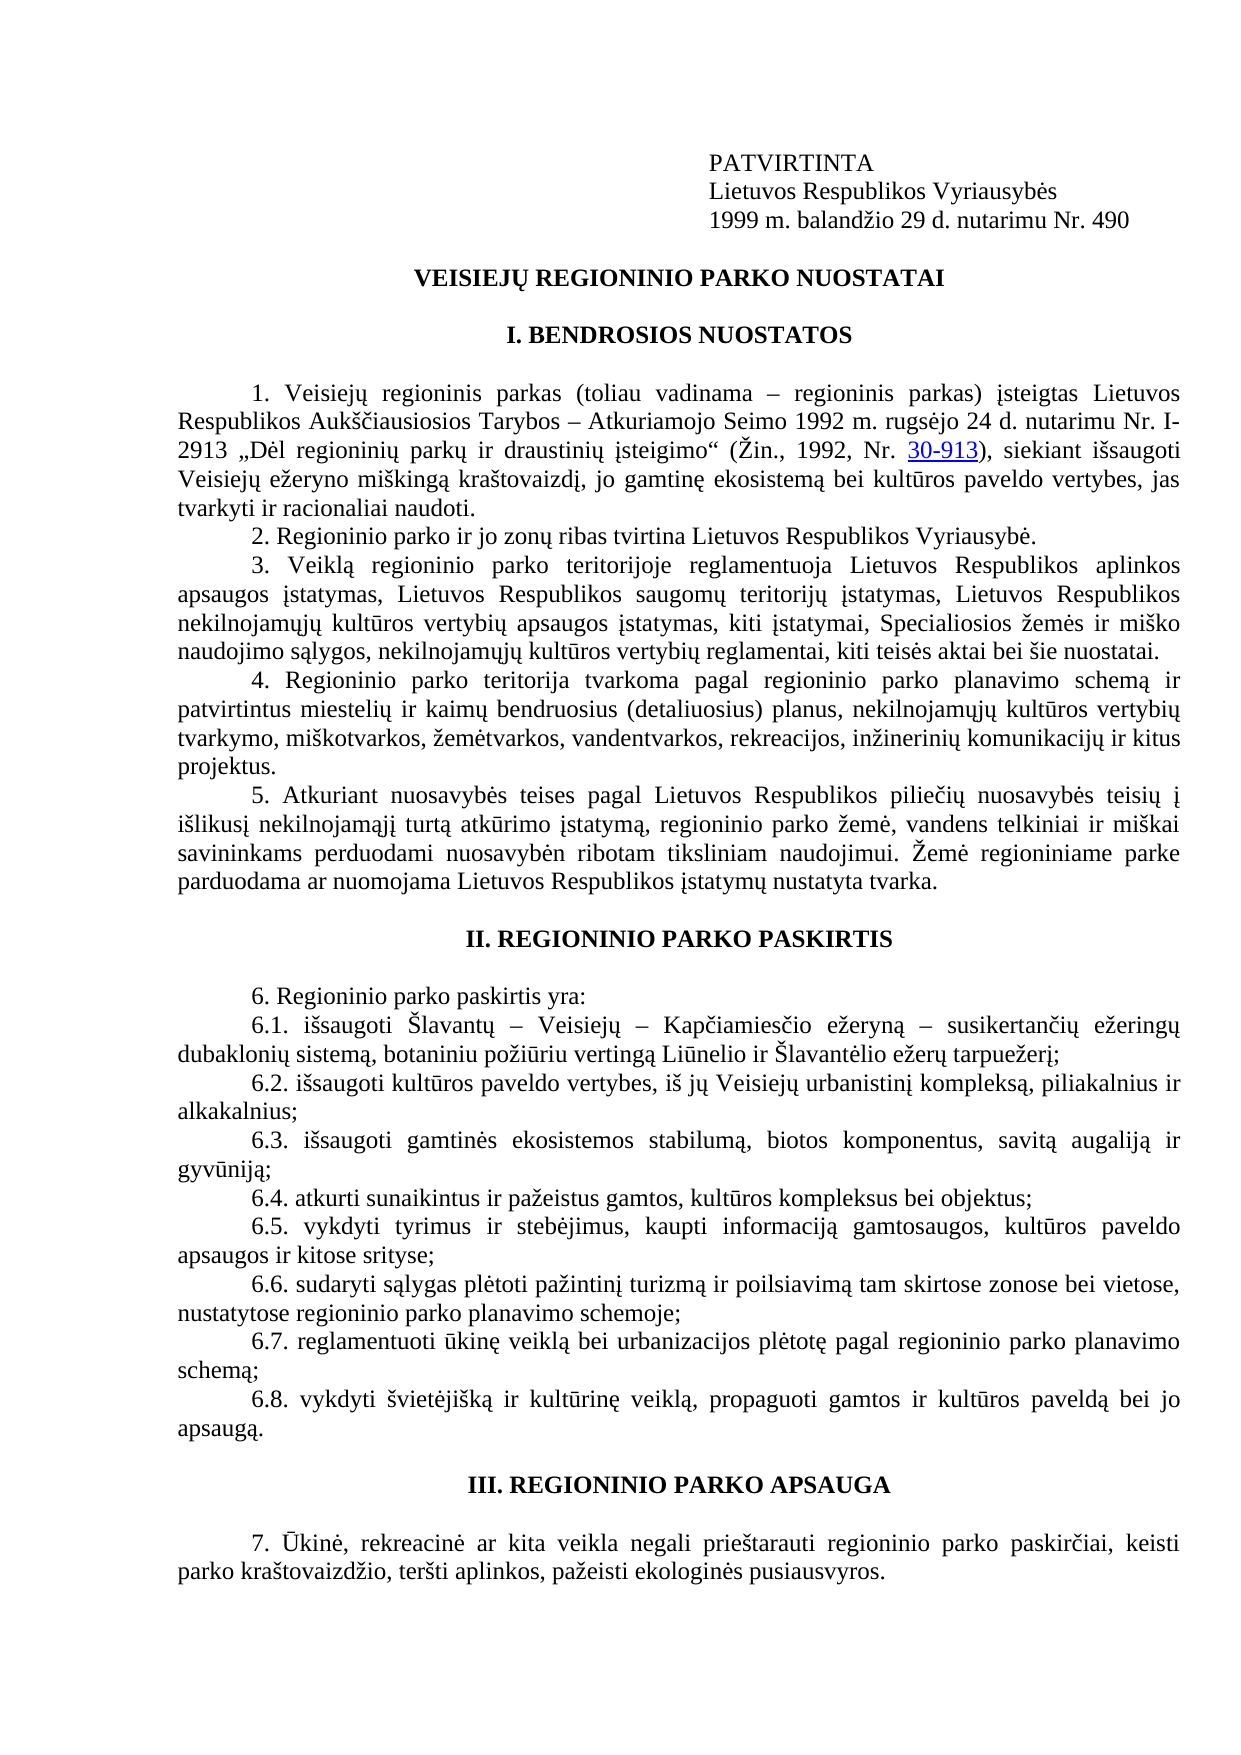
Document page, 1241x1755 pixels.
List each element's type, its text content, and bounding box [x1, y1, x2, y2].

text 6.7. reglamentuoti ūkinę veiklą bei urbanizacijos plėtotę pagal regioninio parko planavimo schemą; [177, 1326, 1181, 1384]
text 5. Atkuriant nuosavybės teises pagal Lietuvos Respublikos piliečių nuosavybės teisių į išlikusį nekilnojamąjį turtą atkūrimo įstatymą, regioninio parko žemė, vandens telkiniai ir miškai savininkams perduodami nuosavybėn ribotam tiksliniam naudojimui. Žemė regioniniame parke parduodama ar nuomojama Lietuvos Respublikos įstatymų nustatyta tvarka. [177, 780, 1181, 895]
text 6.3. išsaugoti gamtinės ekosistemos stabilumą, biotos komponentus, savitą augaliją ir gyvūniją; [177, 1125, 1181, 1183]
text Patvirtinta [177, 148, 1181, 176]
text 6.6. sudaryti sąlygas plėtoti pažintinį turizmą ir poilsiavimą tam skirtose zonose bei vietose, nustatytose regioninio parko planavimo schemoje; [177, 1269, 1181, 1326]
text 4. Regioninio parko teritorija tvarkoma pagal regioninio parko planavimo schemą ir patvirtintus miestelių ir kaimų bendruosius (detaliuosius) planus, nekilnojamųjų kultūros vertybių tvarkymo, miškotvarkos, žemėtvarkos, vandentvarkos, rekreacijos, inžinerinių komunikacijų ir kitus projektus. [177, 665, 1181, 780]
text Lietuvos Respublikos Vyriausybės [177, 176, 1181, 205]
text 1999 m. balandžio 29 d. nutarimu Nr. 490 [177, 205, 1181, 234]
text 6. Regioninio parko paskirtis yra: [177, 981, 1181, 1010]
text 2. Regioninio parko ir jo zonų ribas tvirtina Lietuvos Respublikos Vyriausybė. [177, 521, 1181, 550]
text 6.4. atkurti sunaikintus ir pažeistus gamtos, kultūros kompleksus bei objektus; [177, 1183, 1181, 1211]
text 1. Veisiejų regioninis parkas (toliau vadinama – regioninis parkas) įsteigtas Lietuvos Respublikos Aukščiausiosios Tarybos – Atkuriamojo Seimo 1992 m. rugsėjo 24 d. nutarimu Nr. I-2913 „Dėl regioninių parkų ir draustinių įsteigimo“ (Žin., 1992, Nr. 30-913), siekiant išsaugoti Veisiejų ežeryno miškingą kraštovaizdį, jo gamtinę ekosistemą bei kultūros paveldo vertybes, jas tvarkyti ir racionaliai naudoti. [177, 378, 1181, 521]
text 6.1. išsaugoti Šlavantų – Veisiejų – Kapčiamiesčio ežeryną – susikertančių ežeringų dubaklonių sistemą, botaniniu požiūriu vertingą Liūnelio ir Šlavantėlio ežerų tarpuežerį; [177, 1010, 1181, 1068]
subtitle II. REGIONINIO PARKO PASKIRTIS [177, 924, 1181, 953]
text 7. Ūkinė, rekreacinė ar kita veikla negali prieštarauti regioninio parko paskirčiai, keisti parko kraštovaizdžio, teršti aplinkos, pažeisti ekologinės pusiausvyros. [177, 1528, 1181, 1585]
text 3. Veiklą regioninio parko teritorijoje reglamentuoja Lietuvos Respublikos aplinkos apsaugos įstatymas, Lietuvos Respublikos saugomų teritorijų įstatymas, Lietuvos Respublikos nekilnojamųjų kultūros vertybių apsaugos įstatymas, kiti įstatymai, Specialiosios žemės ir miško naudojimo sąlygos, nekilnojamųjų kultūros vertybių reglamentai, kiti teisės aktai bei šie nuostatai. [177, 550, 1181, 665]
subtitle I. BENDROSIOS NUOSTATOS [177, 320, 1181, 349]
text 6.2. išsaugoti kultūros paveldo vertybes, iš jų Veisiejų urbanistinį kompleksą, piliakalnius ir alkakalnius; [177, 1068, 1181, 1125]
subtitle III. REGIONINIO PARKO APSAUGA [177, 1470, 1181, 1499]
text 6.5. vykdyti tyrimus ir stebėjimus, kaupti informaciją gamtosaugos, kultūros paveldo apsaugos ir kitose srityse; [177, 1211, 1181, 1269]
text VEISIEJŲ REGIONINIO PARKO NUOSTATAI [177, 263, 1181, 291]
text 6.8. vykdyti švietėjišką ir kultūrinę veiklą, propaguoti gamtos ir kultūros paveldą bei jo apsaugą. [177, 1384, 1181, 1441]
